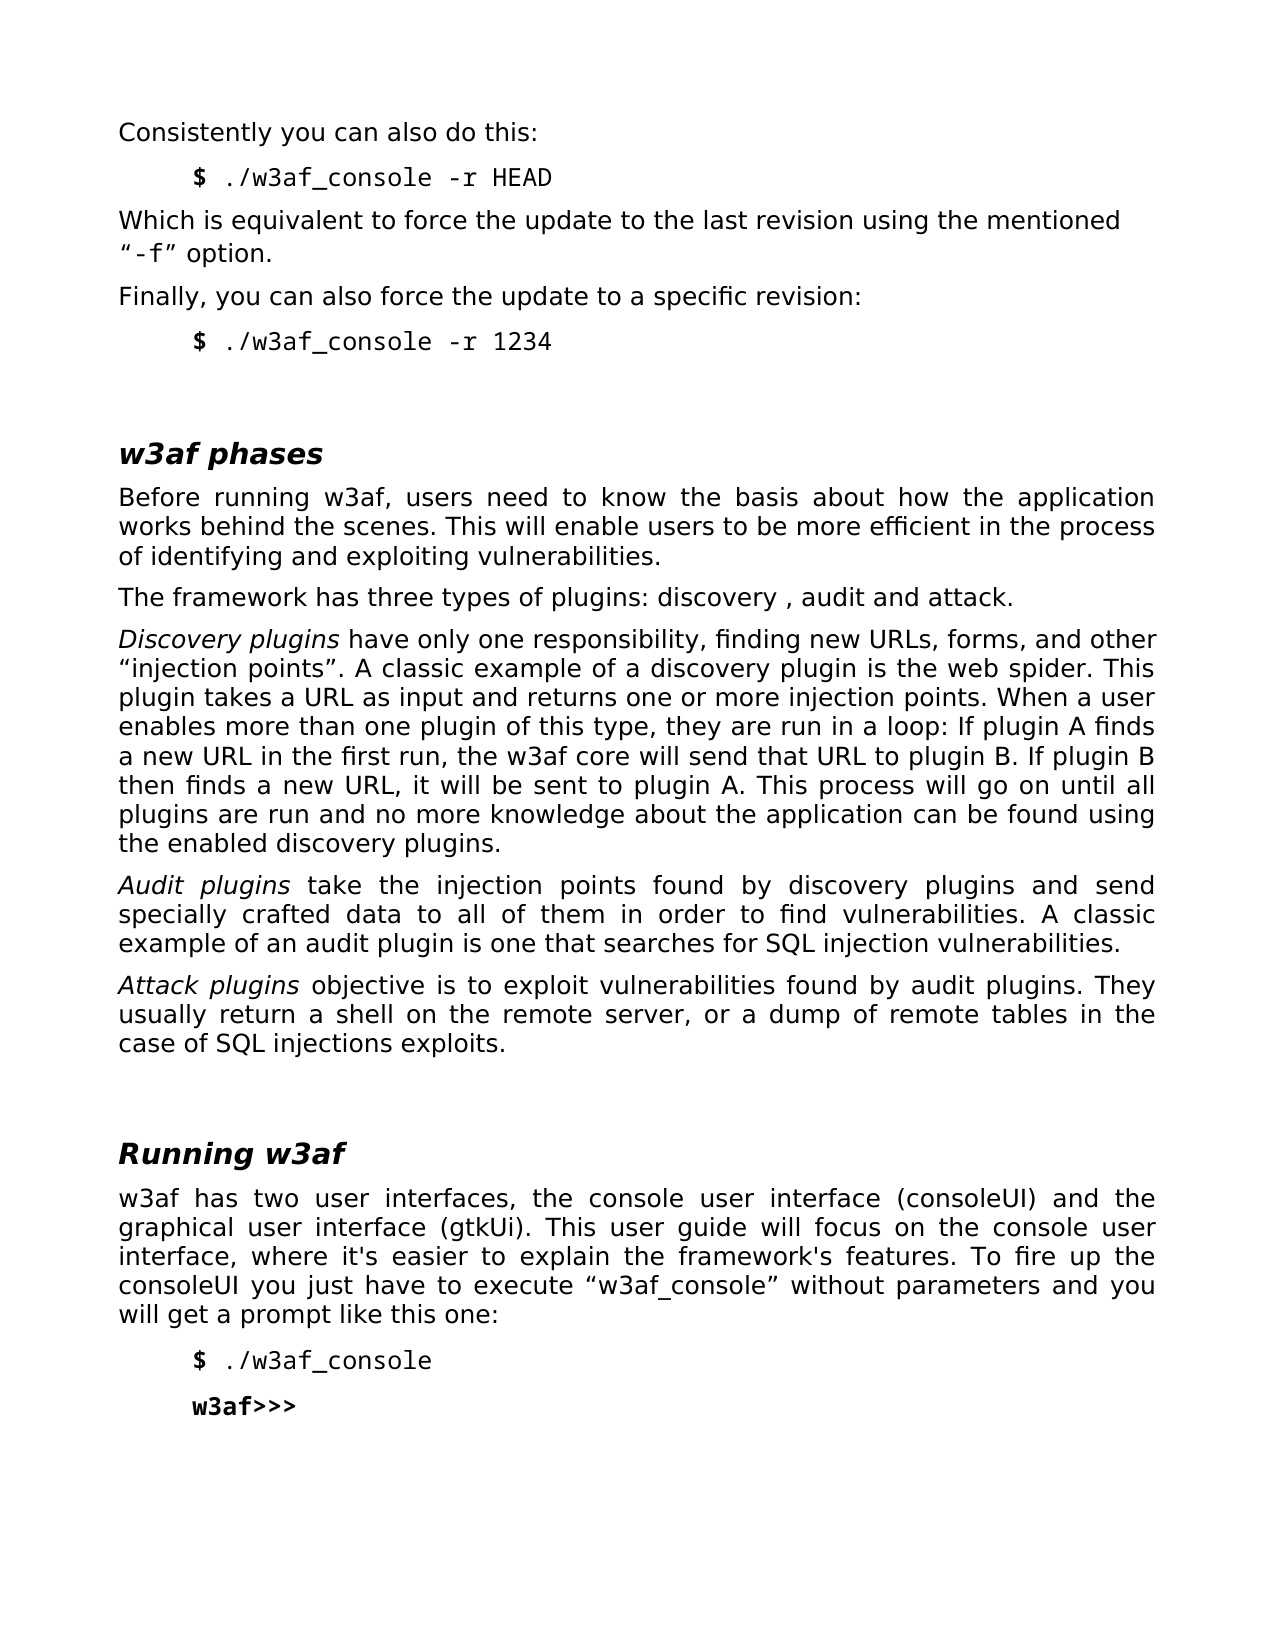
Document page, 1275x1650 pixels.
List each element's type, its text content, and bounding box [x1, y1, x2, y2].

text w3af has two user interfaces, the console user interface (consoleUI) and the graphical user interface (gtkUi). This user guide will focus on the console user interface, where it's easier to explain the framework's features. To fire up the consoleUI you just have to execute “w3af_console” without parameters and you will get a prompt like this one: [118, 1184, 1157, 1330]
text Which is equivalent to force the update to the last revision using the mentioned “-f” option. [118, 206, 1157, 269]
text Finally, you can also force the update to a specific revision: [118, 282, 1157, 311]
text $ ./w3af_console [192, 1342, 1157, 1376]
text Attack plugins objective is to exploit vulnerabilities found by audit plugins. They usually return a shell on the remote server, or a dump of remote tables in the case of SQL injections exploits. [118, 971, 1157, 1058]
text $ ./w3af_console -r HEAD [118, 160, 1157, 194]
subtitle Running w3af [118, 1138, 1157, 1172]
text Audit plugins take the injection points found by discovery plugins and send specially crafted data to all of them in order to find vulnerabilities. A classic example of an audit plugin is one that searches for SQL injection vulnerabilities. [118, 871, 1157, 958]
text $ ./w3af_console -r 1234 [118, 324, 1157, 358]
text Consistently you can also do this: [118, 118, 1157, 147]
text Before running w3af, users need to know the basis about how the application works behind the scenes. This will enable users to be more efficient in the process of identifying and exploiting vulnerabilities. [118, 483, 1157, 571]
text The framework has three types of plugins: discovery , audit and attack. [118, 583, 1157, 613]
text w3af>>> [192, 1389, 1157, 1423]
text Discovery plugins have only one responsibility, finding new URLs, forms, and other “injection points”. A classic example of a discovery plugin is the web spider. This plugin takes a URL as input and returns one or more injection points. When a user enables more than one plugin of this type, they are run in a loop: If plugin A finds a new URL in the first run, the w3af core will send that URL to plugin B. If plugin B then finds a new URL, it will be sent to plugin A. This process will go on until all plugins are run and no more knowledge about the application can be found using the enabled discovery plugins. [118, 625, 1157, 858]
